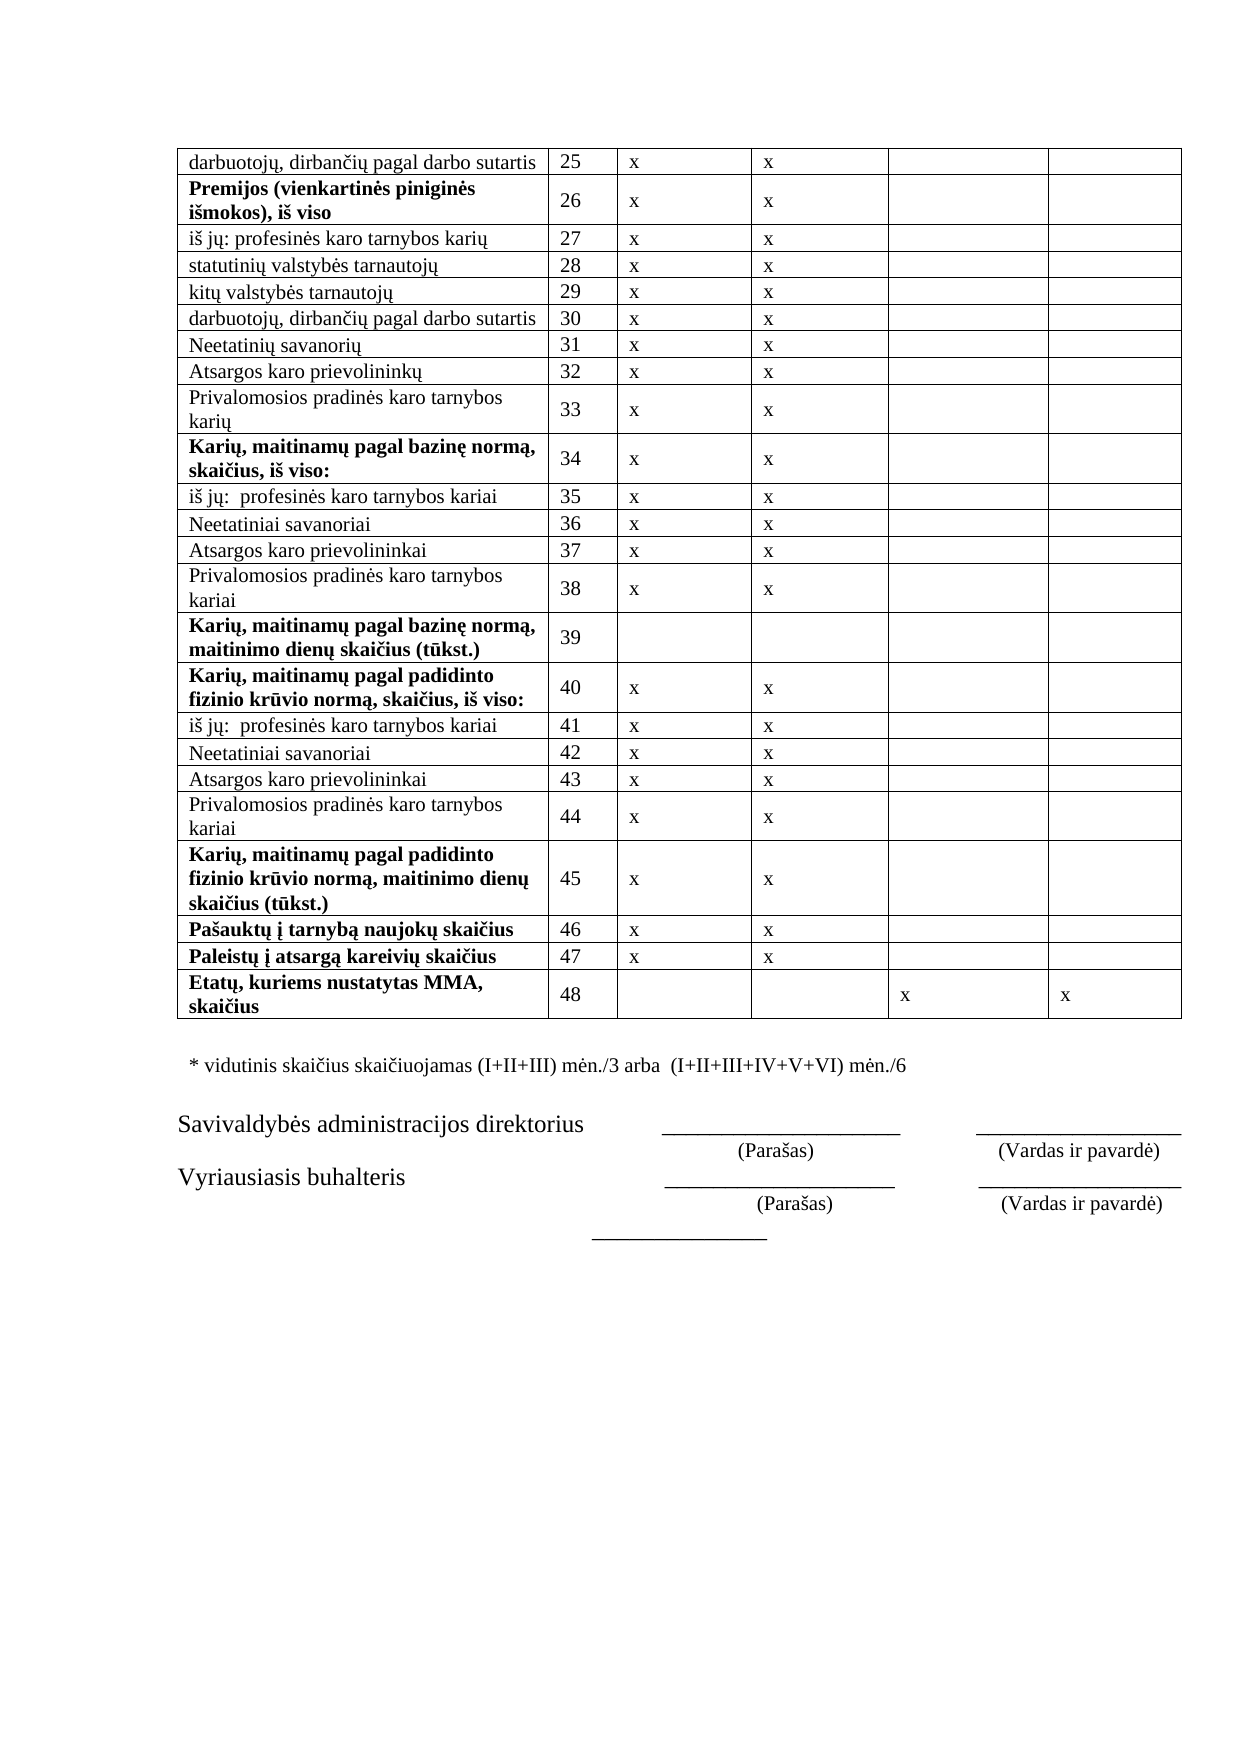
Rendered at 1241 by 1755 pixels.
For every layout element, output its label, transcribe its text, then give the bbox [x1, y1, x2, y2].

table_cell [1049, 225, 1181, 251]
table_cell x [618, 564, 751, 612]
table_cell [1049, 792, 1181, 840]
table_cell [1049, 175, 1181, 224]
table_cell [752, 970, 888, 1018]
text Savivaldybės administracijos direktorius [177, 1109, 1181, 1138]
table_cell x [752, 792, 888, 840]
table_cell x [752, 943, 888, 968]
table_cell [1049, 916, 1181, 942]
table_cell 28 [549, 252, 617, 277]
text ______________ [177, 1214, 1181, 1243]
table_cell x [618, 385, 751, 433]
table_cell iš jų: profesinės karo tarnybos kariai [178, 713, 548, 738]
table_cell x [752, 510, 888, 536]
table_cell [618, 1019, 752, 1049]
table_cell [889, 739, 1048, 765]
table_cell Karių, maitinamų pagal bazinę normą, maitinimo dienų skaičius (tūkst.) [178, 613, 548, 662]
table_cell [1049, 358, 1181, 383]
table_cell [1049, 434, 1181, 483]
table_cell x [752, 305, 888, 330]
table_cell x [889, 970, 1048, 1018]
table_cell [889, 225, 1048, 251]
table_cell Karių, maitinamų pagal bazinę normą, skaičius, iš viso: [178, 434, 548, 483]
table_cell 26 [549, 175, 617, 224]
table_cell Atsargos karo prievolininkai [178, 766, 548, 791]
table_cell x [752, 841, 888, 915]
table_cell [889, 331, 1048, 357]
table_cell [889, 792, 1048, 840]
table_cell [1049, 564, 1181, 612]
table_cell Privalomosios pradinės karo tarnybos karių [178, 385, 548, 433]
table_cell x [752, 331, 888, 357]
table_cell x [752, 766, 888, 791]
table_cell x [618, 434, 751, 483]
table_cell Etatų, kuriems nustatytas MMA, skaičius [178, 970, 548, 1018]
table_cell [889, 434, 1048, 483]
table_cell [1049, 613, 1181, 662]
table_cell [889, 175, 1048, 224]
table_cell [889, 385, 1048, 433]
table_cell [752, 1019, 889, 1049]
table_cell 48 [549, 970, 617, 1018]
table_cell Atsargos karo prievolininkai [178, 537, 548, 562]
table_cell x [1049, 970, 1181, 1018]
table_cell [1049, 252, 1181, 277]
table_cell [1049, 305, 1181, 330]
table_cell 46 [549, 916, 617, 942]
table_cell 42 [549, 739, 617, 765]
table_cell 40 [549, 663, 617, 712]
table_cell [889, 943, 1048, 968]
table_cell x [752, 175, 888, 224]
table_cell x [752, 278, 888, 304]
table_cell [889, 278, 1048, 304]
table_cell 38 [549, 564, 617, 612]
table_cell [549, 1019, 618, 1049]
table_cell 39 [549, 613, 617, 662]
table_cell [1049, 149, 1181, 174]
table_cell [889, 252, 1048, 277]
table_cell x [618, 916, 751, 942]
text (Parašas) (Vardas ir pavardė) [177, 1191, 1181, 1214]
table_cell x [752, 484, 888, 509]
table_cell x [618, 792, 751, 840]
table_cell x [618, 175, 751, 224]
table_cell x [618, 739, 751, 765]
table_cell x [752, 916, 888, 942]
table_cell [1049, 841, 1181, 915]
table_cell [889, 510, 1048, 536]
table_cell statutinių valstybės tarnautojų [178, 252, 548, 277]
table_cell [889, 713, 1048, 738]
table_cell x [752, 149, 888, 174]
table_cell 45 [549, 841, 617, 915]
table_cell [618, 613, 751, 662]
table_cell 43 [549, 766, 617, 791]
table_cell Neetatiniai savanoriai [178, 739, 548, 765]
table_cell [177, 1019, 549, 1049]
table_cell [1049, 713, 1181, 738]
table_cell x [618, 358, 751, 383]
table_cell Pašauktų į tarnybą naujokų skaičius [178, 916, 548, 942]
table_cell x [618, 225, 751, 251]
text Vyriausiasis buhalteris [177, 1162, 1181, 1191]
table_cell [752, 613, 888, 662]
table_cell x [752, 537, 888, 562]
table_cell iš jų: profesinės karo tarnybos kariai [178, 484, 548, 509]
table_cell x [618, 278, 751, 304]
table_cell 25 [549, 149, 617, 174]
table_cell x [618, 149, 751, 174]
table_cell [1049, 739, 1181, 765]
table_cell 44 [549, 792, 617, 840]
table_cell [889, 916, 1048, 942]
table_cell [889, 766, 1048, 791]
table_cell Karių, maitinamų pagal padidinto fizinio krūvio normą, maitinimo dienų skaičius (tūkst.) [178, 841, 548, 915]
table_cell x [618, 841, 751, 915]
table_cell x [752, 225, 888, 251]
table_cell [1049, 385, 1181, 433]
table_cell Privalomosios pradinės karo tarnybos kariai [178, 564, 548, 612]
table_cell 32 [549, 358, 617, 383]
table_cell x [618, 252, 751, 277]
table_cell [889, 1019, 1049, 1049]
table_cell [889, 841, 1048, 915]
table_cell x [752, 434, 888, 483]
table_cell [1049, 943, 1181, 968]
table_cell 36 [549, 510, 617, 536]
table_cell x [752, 252, 888, 277]
table_cell 31 [549, 331, 617, 357]
table_cell x [752, 358, 888, 383]
table_cell x [618, 510, 751, 536]
table_cell [1049, 510, 1181, 536]
table_cell 27 [549, 225, 617, 251]
table_cell [889, 613, 1048, 662]
table_cell x [752, 739, 888, 765]
table_cell [1049, 663, 1181, 712]
table_cell 30 [549, 305, 617, 330]
table_cell x [618, 331, 751, 357]
table_cell [889, 663, 1048, 712]
table_cell Karių, maitinamų pagal padidinto fizinio krūvio normą, skaičius, iš viso: [178, 663, 548, 712]
table_cell [889, 484, 1048, 509]
table_cell Neetatinių savanorių [178, 331, 548, 357]
table_cell [889, 358, 1048, 383]
table_cell x [618, 305, 751, 330]
table_cell [889, 537, 1048, 562]
table_cell Paleistų į atsargą kareivių skaičius [178, 943, 548, 968]
table_cell 35 [549, 484, 617, 509]
table_cell [889, 149, 1048, 174]
table_cell 37 [549, 537, 617, 562]
table_cell kitų valstybės tarnautojų [178, 278, 548, 304]
table_cell 33 [549, 385, 617, 433]
table_cell x [618, 484, 751, 509]
table_cell 47 [549, 943, 617, 968]
table_cell [1049, 331, 1181, 357]
table_cell x [752, 713, 888, 738]
table_cell x [618, 537, 751, 562]
table_cell Premijos (vienkartinės piniginės išmokos), iš viso [178, 175, 548, 224]
table_cell [1049, 484, 1181, 509]
text (Parašas) (Vardas ir pavardė) [177, 1138, 1181, 1162]
table_cell darbuotojų, dirbančių pagal darbo sutartis [178, 305, 548, 330]
table_cell 29 [549, 278, 617, 304]
table_cell [1049, 278, 1181, 304]
table_cell 34 [549, 434, 617, 483]
table_cell [1049, 537, 1181, 562]
table_cell Neetatiniai savanoriai [178, 510, 548, 536]
table_cell darbuotojų, dirbančių pagal darbo sutartis [178, 149, 548, 174]
table_cell Atsargos karo prievolininkų [178, 358, 548, 383]
table_cell x [752, 385, 888, 433]
table_cell x [618, 943, 751, 968]
table_cell x [618, 713, 751, 738]
table_cell Privalomosios pradinės karo tarnybos kariai [178, 792, 548, 840]
table_cell [618, 970, 751, 1018]
table_cell [889, 564, 1048, 612]
table_cell [889, 305, 1048, 330]
table_cell 41 [549, 713, 617, 738]
table_cell [1049, 1019, 1181, 1049]
table_cell x [752, 564, 888, 612]
table_cell x [752, 663, 888, 712]
table_cell iš jų: profesinės karo tarnybos karių [178, 225, 548, 251]
table_cell * vidutinis skaičius skaičiuojamas (I+II+III) mėn./3 arba (I+II+III+IV+V+VI) mėn./6 [177, 1049, 1181, 1080]
table_cell x [618, 663, 751, 712]
table_cell [1049, 766, 1181, 791]
table_cell x [618, 766, 751, 791]
